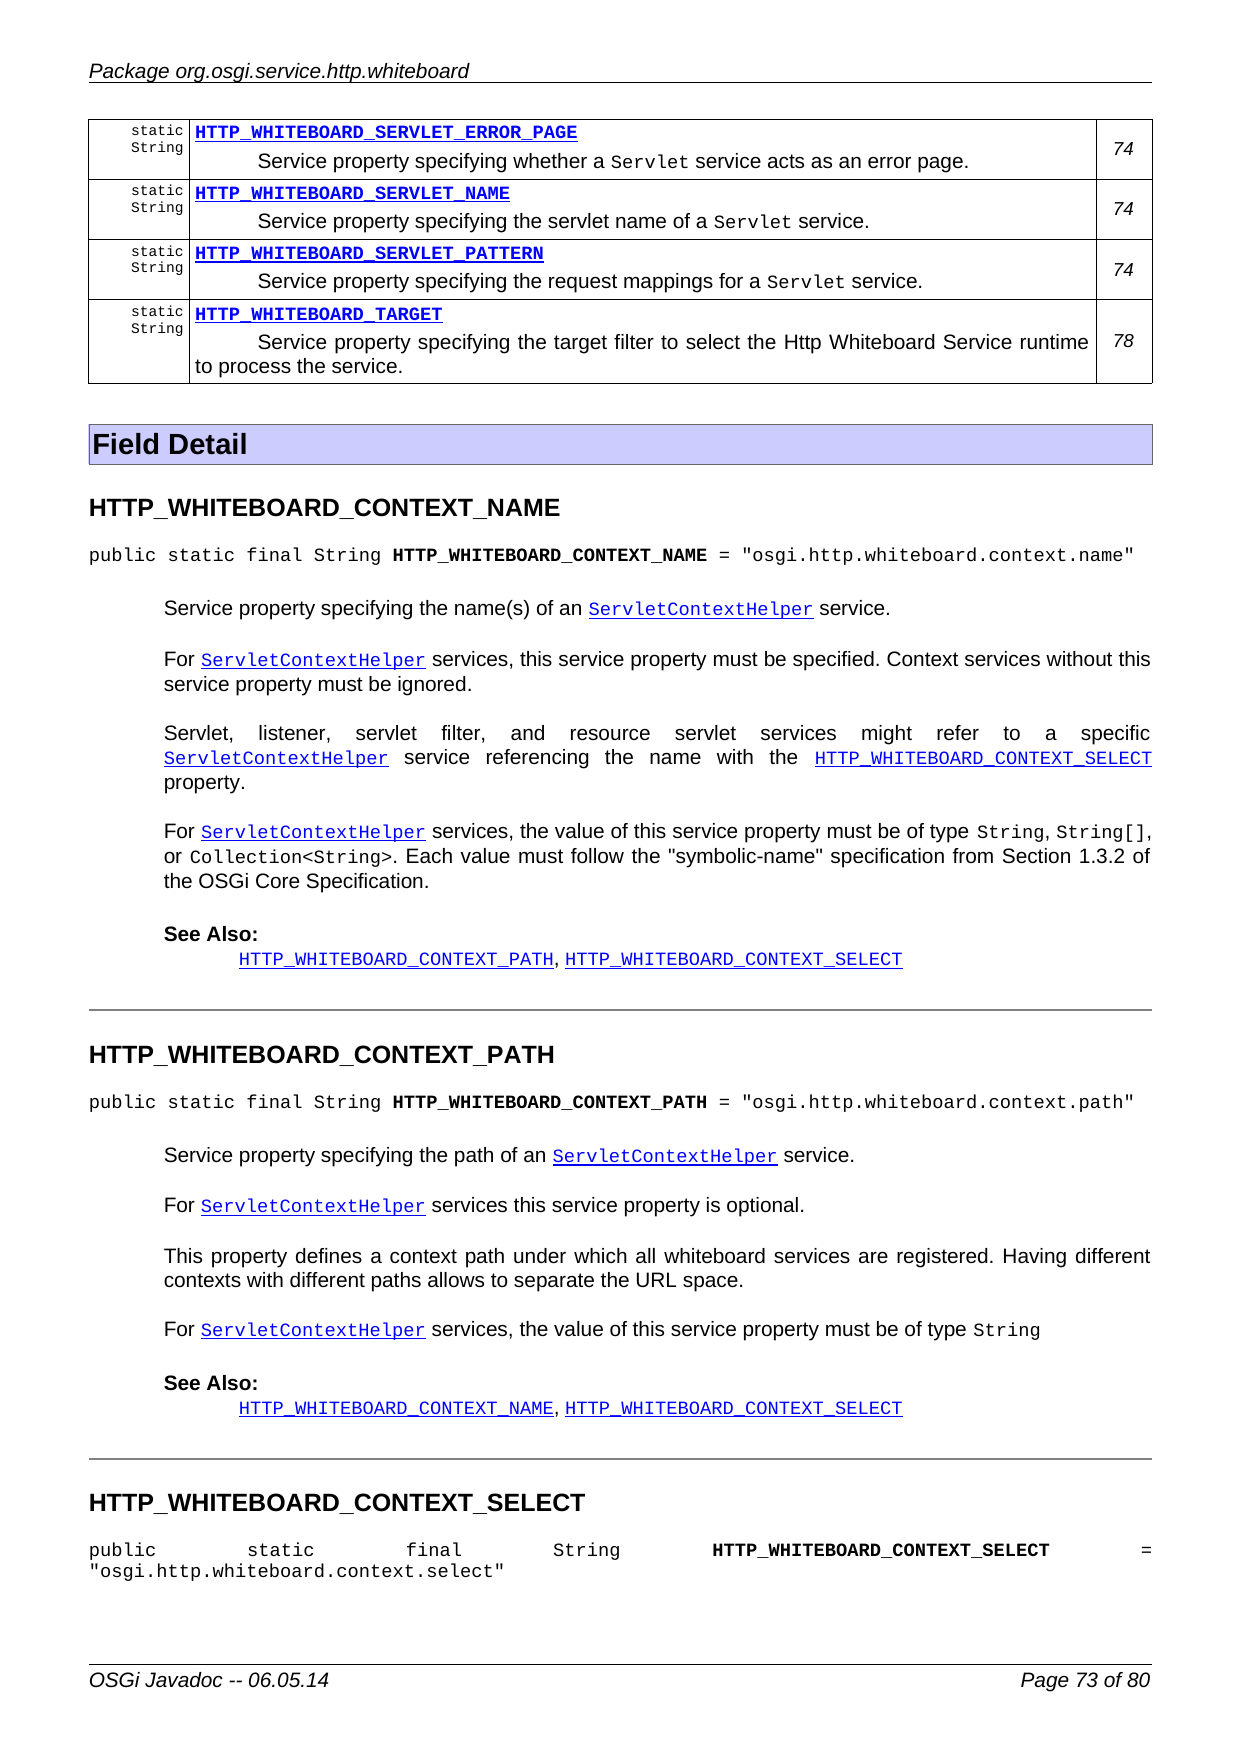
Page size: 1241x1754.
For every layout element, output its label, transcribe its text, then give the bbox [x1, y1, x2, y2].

table_cell HTTP_WHITEBOARD_SERVLET_ERROR_PAGE Service property specifying whether a Servlet service acts as an error page. [190, 120, 1096, 179]
subtitle HTTP_WHITEBOARD_CONTEXT_PATH [88, 1040, 1152, 1068]
text public static final String HTTP_WHITEBOARD_CONTEXT_NAME = "osgi.http.whiteboard.context.name" [88, 546, 1152, 567]
text See Also: [163, 922, 1152, 946]
text See Also: [163, 1371, 1152, 1395]
table_cell HTTP_WHITEBOARD_SERVLET_PATTERN Service property specifying the request mappings for a Servlet service. [190, 240, 1096, 299]
table_cell static String [89, 240, 189, 299]
text For ServletContextHelper services this service property is optional. [163, 1193, 1152, 1218]
table_cell static String [89, 120, 189, 179]
text For ServletContextHelper services, this service property must be specified. Context services without this service property must be ignored. [163, 646, 1152, 696]
table_cell static String [89, 300, 189, 382]
text For ServletContextHelper services, the value of this service property must be of type String [163, 1316, 1152, 1342]
text public static final String HTTP_WHITEBOARD_CONTEXT_PATH = "osgi.http.whiteboard.context.path" [88, 1093, 1152, 1114]
table_cell HTTP_WHITEBOARD_SERVLET_NAME Service property specifying the servlet name of a Servlet service. [190, 180, 1096, 239]
table_cell 71 [1097, 180, 1152, 239]
text HTTP_WHITEBOARD_CONTEXT_PATH, HTTP_WHITEBOARD_CONTEXT_SELECT [238, 946, 1152, 971]
text HTTP_WHITEBOARD_CONTEXT_NAME, HTTP_WHITEBOARD_CONTEXT_SELECT [238, 1395, 1152, 1420]
text Service property specifying the path of an ServletContextHelper service. [163, 1143, 1152, 1168]
text For ServletContextHelper services, the value of this service property must be of type String, String[], or Collection<String>. Each value must follow the "symbolic-name" specification from Section 1.3.2 of the OSGi Core Specification. [163, 819, 1152, 893]
table_cell 71 [1097, 120, 1152, 179]
table_cell 71 [1097, 240, 1152, 299]
text Servlet, listener, servlet filter, and resource servlet services might refer to a specific ServletContextHelper service referencing the name with the HTTP_WHITEBOARD_CONTEXT_SELECT property. [163, 721, 1152, 794]
text public static final String HTTP_WHITEBOARD_CONTEXT_SELECT = "osgi.http.whiteboard.context.select" [88, 1541, 1152, 1583]
table_cell static String [89, 180, 189, 239]
text This property defines a context path under which all whiteboard services are registered. Having different contexts with different paths allows to separate the URL space. [163, 1243, 1152, 1291]
table_cell HTTP_WHITEBOARD_TARGET Service property specifying the target filter to select the Http Whiteboard Service runtime to process the service. [190, 300, 1096, 382]
table_cell 74 [1097, 300, 1152, 382]
subtitle HTTP_WHITEBOARD_CONTEXT_NAME [88, 493, 1152, 522]
text Service property specifying the name(s) of an ServletContextHelper service. [163, 596, 1152, 621]
subtitle HTTP_WHITEBOARD_CONTEXT_SELECT [88, 1488, 1152, 1517]
subtitle Field Detail [90, 425, 1152, 464]
